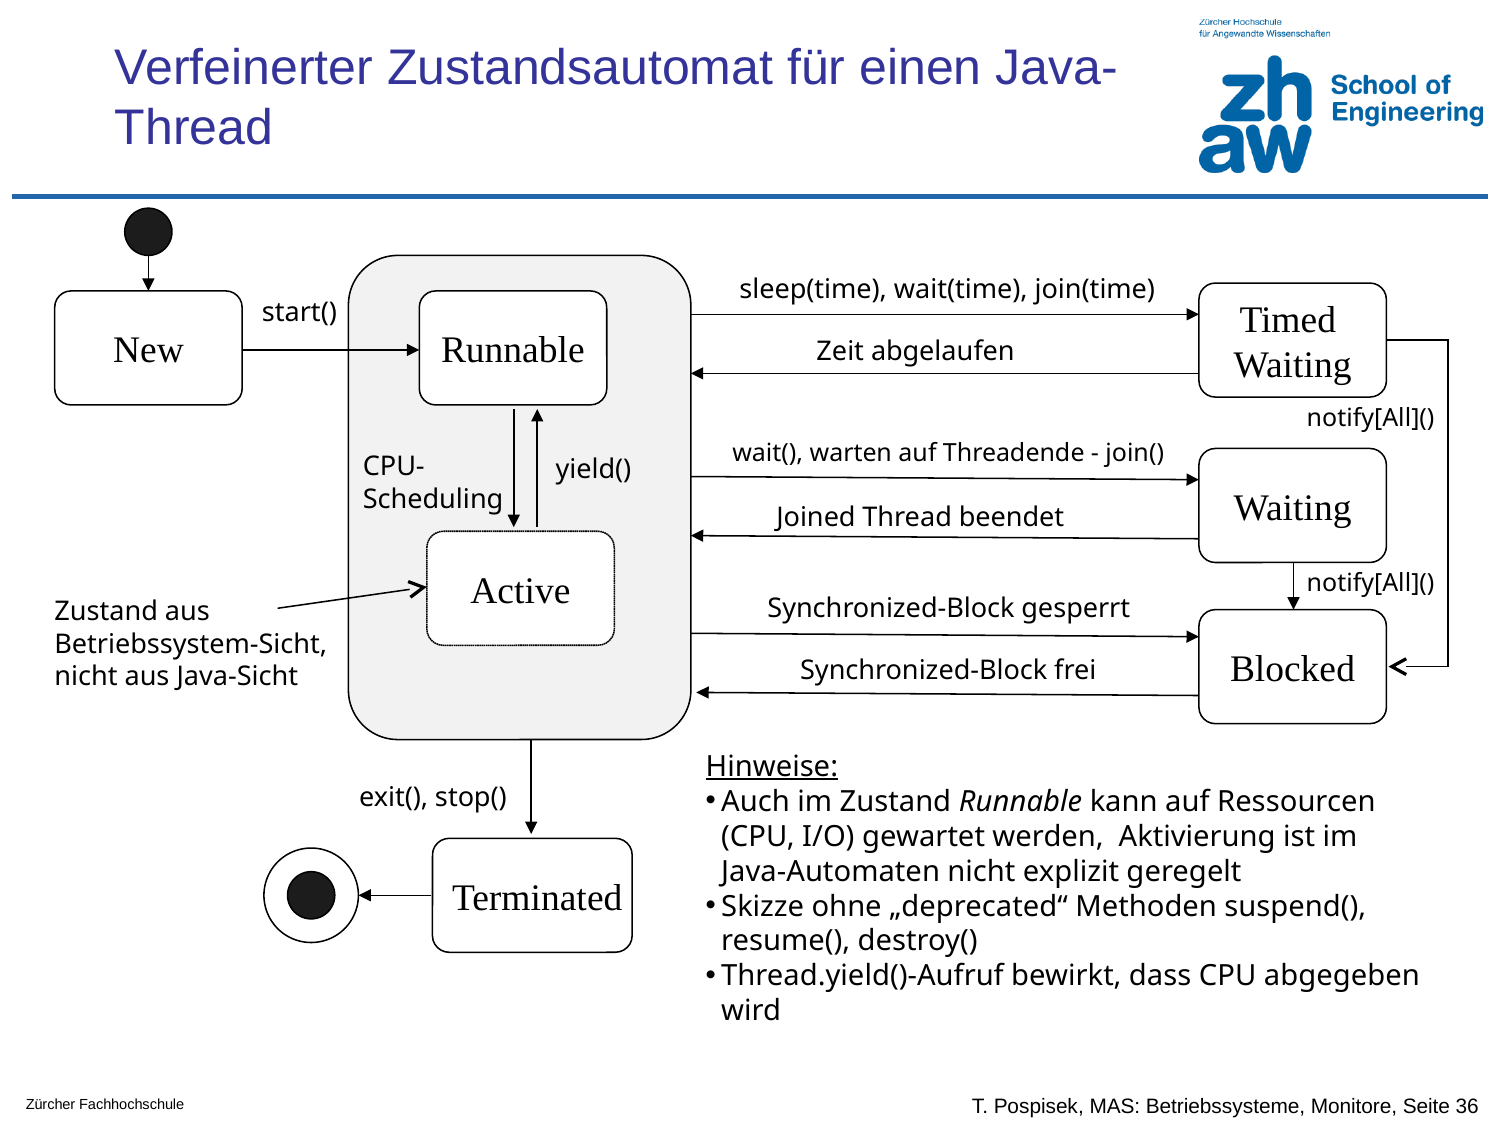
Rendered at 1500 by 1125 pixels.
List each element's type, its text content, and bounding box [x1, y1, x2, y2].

text_box exit(), stop() [344, 772, 522, 820]
text_box New [54, 290, 243, 405]
text_box [124, 208, 172, 256]
text_box Terminated [432, 838, 633, 953]
text_box CPU- Scheduling [348, 441, 519, 521]
text_box sleep(time), wait(time), join(time) [724, 263, 1170, 312]
text_box Runnable [419, 290, 607, 405]
text_box wait(), warten auf Threadende - join() [717, 429, 1187, 475]
text_box Synchronized-Block gesperrt [752, 582, 1146, 631]
text_box yield() [540, 444, 647, 492]
text_box Timed Waiting [1198, 283, 1387, 398]
text_box notify[All]() [1291, 559, 1447, 605]
title Verfeinerter Zustandsautomat für einen Java-Thread [99, 50, 1158, 163]
text_box Active [426, 531, 615, 646]
picture [1199, 19, 1483, 173]
text_box Blocked [1198, 609, 1387, 724]
text_box Zustand aus Betriebssystem-Sicht, nicht aus Java-Sicht [39, 586, 349, 699]
text_box Joined Thread beendet [761, 491, 1140, 539]
text_box Zeit abgelaufen [801, 326, 1030, 374]
text_box start() [247, 287, 352, 335]
text_box [263, 848, 359, 943]
text_box notify[All]() [1291, 394, 1450, 440]
text_box Waiting [1198, 448, 1387, 563]
text_box Hinweise: Auch im Zustand Runnable kann auf Ressourcen (CPU, I/O) gewartet werden, Aktivierung ist im Java-Automaten nicht explizit geregelt Skizze ohne „deprecated“ Methoden suspend(), resume(), destroy() Thread.yield()-Aufruf bewirkt, dass CPU abgegeben wird [690, 739, 1442, 1035]
text_box Synchronized-Block frei [785, 645, 1158, 693]
text_box [348, 255, 691, 740]
